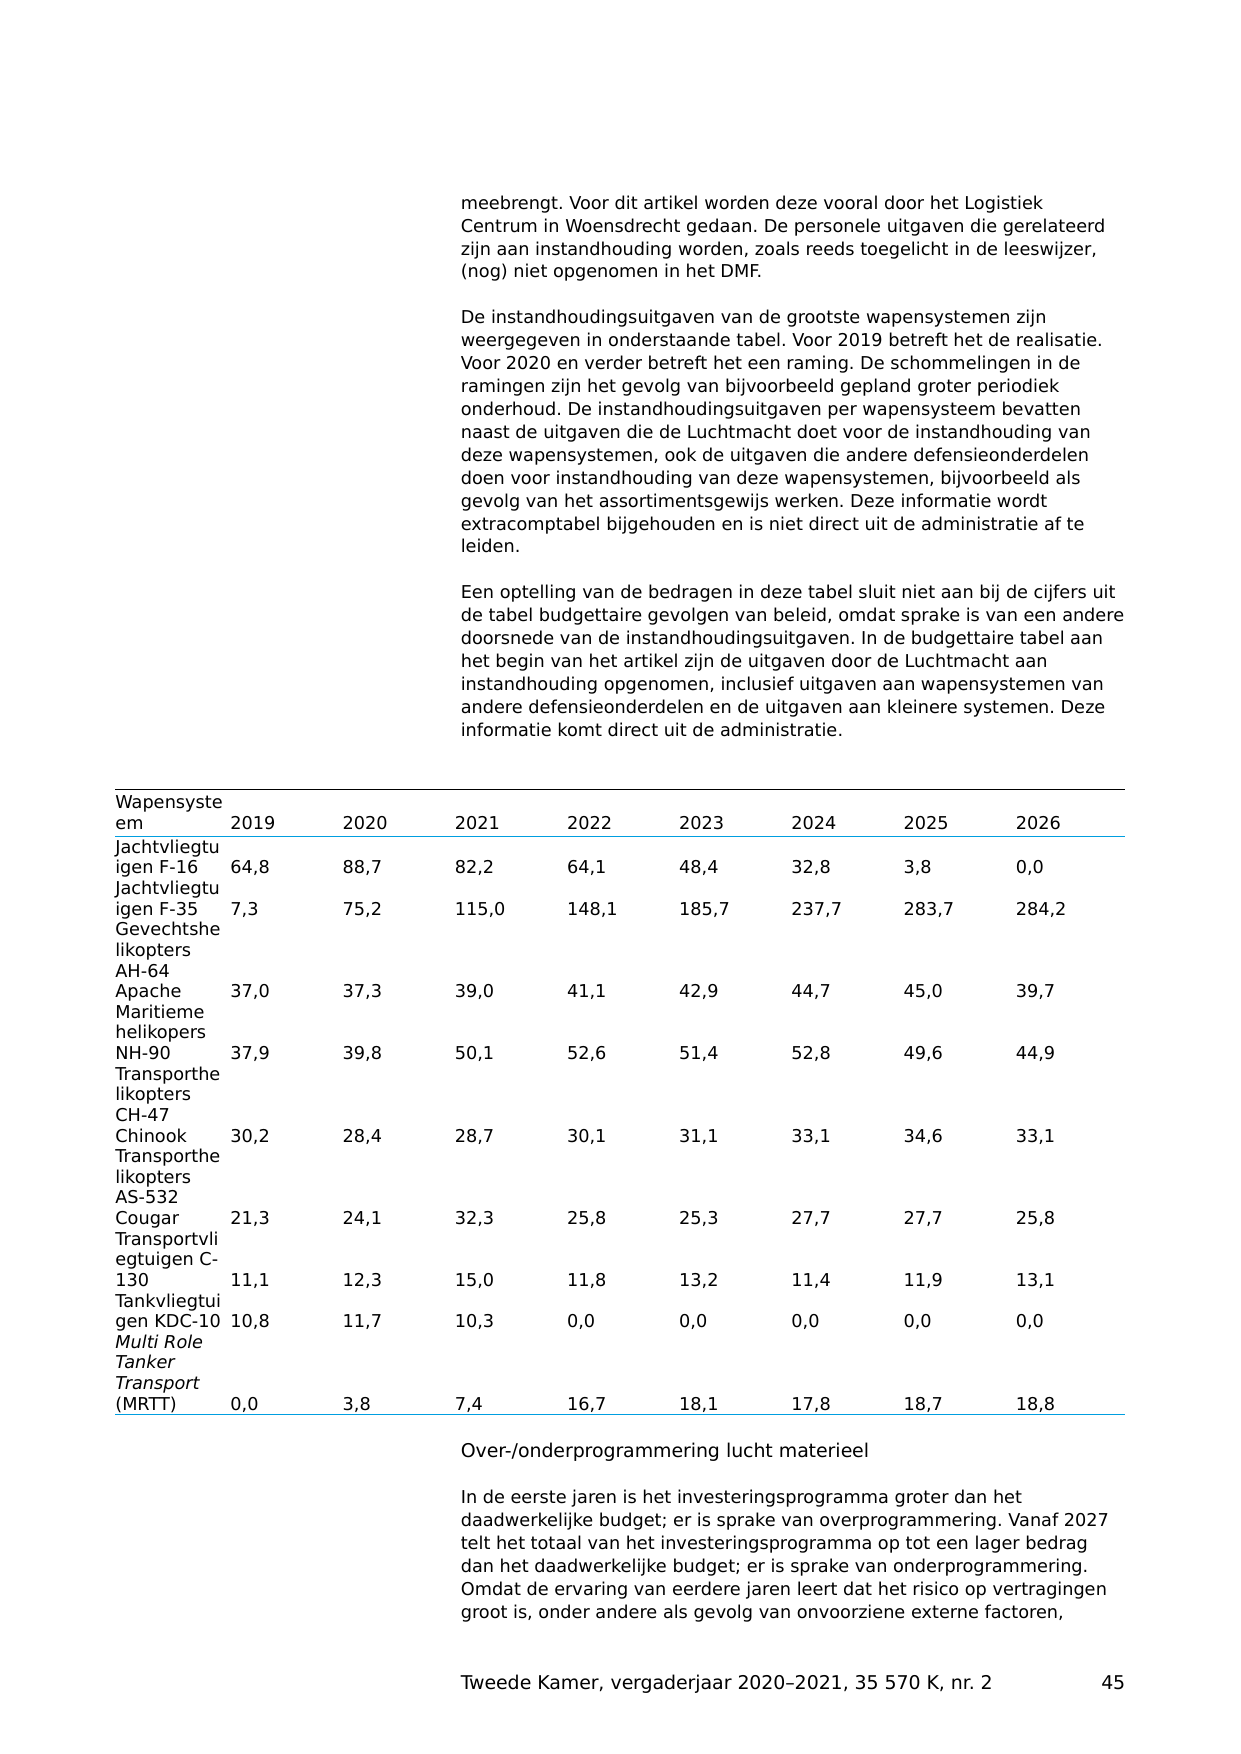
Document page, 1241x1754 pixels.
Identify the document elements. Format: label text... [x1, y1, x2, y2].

table_cell 17,8 [788, 1332, 900, 1414]
table_cell 41,1 [564, 919, 676, 1002]
text In de eerste jaren is het investeringsprogramma groter dan het daadwerkelijke budget; er is sprake van overprogrammering. Vanaf 2027 telt het totaal van het investeringsprogramma op tot een lager bedrag dan het daadwerkelijke budget; er is sprake van onderprogrammering. Omdat de ervaring van eerdere jaren leert dat het risico op vertragingen groot is, onder andere als gevolg van onvoorziene externe factoren, [461, 1485, 1125, 1623]
table_cell 284,2 [1013, 878, 1125, 919]
table_cell 30,1 [564, 1064, 676, 1146]
table_cell 44,9 [1013, 1002, 1125, 1064]
text meebrengt. Voor dit artikel worden deze vooral door het Logistiek Centrum in Woensdrecht gedaan. De personele uitgaven die gerelateerd zijn aan instandhouding worden, zoals reeds toegelicht in de leeswijzer, (nog) niet opgenomen in het DMF. [461, 191, 1125, 282]
table_cell Transporthelikopters CH-47 Chinook [115, 1064, 227, 1146]
table_cell 0,0 [900, 1291, 1013, 1332]
table_cell 42,9 [676, 919, 788, 1002]
table_cell 3,8 [340, 1332, 452, 1414]
table_cell 45,0 [900, 919, 1013, 1002]
text Een optelling van de bedragen in deze tabel sluit niet aan bij de cijfers uit de tabel budgettaire gevolgen van beleid, omdat sprake is van een andere doorsnede van de instandhoudingsuitgaven. In de budgettaire tabel aan het begin van het artikel zijn de uitgaven door de Luchtmacht aan instandhouding opgenomen, inclusief uitgaven aan wapensystemen van andere defensieonderdelen en de uitgaven aan kleinere systemen. Deze informatie komt direct uit de administratie. [461, 580, 1125, 741]
table_cell 2024 [788, 790, 900, 836]
table_cell 27,7 [788, 1146, 900, 1229]
table_cell 82,2 [452, 837, 564, 878]
table_cell 52,8 [788, 1002, 900, 1064]
table_cell 13,1 [1013, 1229, 1125, 1291]
table_cell 30,2 [227, 1064, 339, 1146]
table_cell 0,0 [676, 1291, 788, 1332]
table_cell 32,8 [788, 837, 900, 878]
table_cell 27,7 [900, 1146, 1013, 1229]
table_cell 39,7 [1013, 919, 1125, 1002]
table_cell Jachtvliegtuigen F-35 [115, 878, 227, 919]
table_cell 11,4 [788, 1229, 900, 1291]
table_cell 2021 [452, 790, 564, 836]
table_cell 3,8 [900, 837, 1013, 878]
table_cell 33,1 [788, 1064, 900, 1146]
table_cell 25,3 [676, 1146, 788, 1229]
table_cell 34,6 [900, 1064, 1013, 1146]
table_cell Multi Role Tanker Transport (MRTT) [115, 1332, 227, 1414]
table_cell 51,4 [676, 1002, 788, 1064]
table_cell 10,8 [227, 1291, 339, 1332]
table_cell Jachtvliegtuigen F-16 [115, 837, 227, 878]
table_cell 15,0 [452, 1229, 564, 1291]
title Over-/onderprogrammering lucht materieel [461, 1440, 1125, 1462]
table_cell 2023 [676, 790, 788, 836]
table_cell 18,1 [676, 1332, 788, 1414]
table_cell 11,9 [900, 1229, 1013, 1291]
table_cell 88,7 [340, 837, 452, 878]
table_cell 52,6 [564, 1002, 676, 1064]
table_cell 7,3 [227, 878, 339, 919]
table_cell 0,0 [1013, 837, 1125, 878]
table_cell 64,1 [564, 837, 676, 878]
table_cell 21,3 [227, 1146, 339, 1229]
table_cell 64,8 [227, 837, 339, 878]
table_cell 39,0 [452, 919, 564, 1002]
table_cell 44,7 [788, 919, 900, 1002]
table_cell 7,4 [452, 1332, 564, 1414]
table_cell 11,1 [227, 1229, 339, 1291]
table_cell 0,0 [1013, 1291, 1125, 1332]
table_cell 115,0 [452, 878, 564, 919]
table_cell 185,7 [676, 878, 788, 919]
table_cell 0,0 [788, 1291, 900, 1332]
table_cell 48,4 [676, 837, 788, 878]
table_cell 2025 [900, 790, 1013, 836]
table_cell 31,1 [676, 1064, 788, 1146]
table_cell 37,3 [340, 919, 452, 1002]
table_cell 25,8 [564, 1146, 676, 1229]
table_cell 283,7 [900, 878, 1013, 919]
table_cell Wapensysteem [115, 790, 227, 836]
table_cell 13,2 [676, 1229, 788, 1291]
table_cell 10,3 [452, 1291, 564, 1332]
table_cell 16,7 [564, 1332, 676, 1414]
table_cell 237,7 [788, 878, 900, 919]
table_header Instandhoudingsuitgaven (in miljoenen euro) [115, 764, 1125, 789]
table_cell Maritieme helikopers NH-90 [115, 1002, 227, 1064]
table_cell 18,8 [1013, 1332, 1125, 1414]
table_cell 18,7 [900, 1332, 1013, 1414]
text De instandhoudingsuitgaven van de grootste wapensystemen zijn weergegeven in onderstaande tabel. Voor 2019 betreft het de realisatie. Voor 2020 en verder betreft het een raming. De schommelingen in de ramingen zijn het gevolg van bijvoorbeeld gepland groter periodiek onderhoud. De instandhoudingsuitgaven per wapensysteem bevatten naast de uitgaven die de Luchtmacht doet voor de instandhouding van deze wapensystemen, ook de uitgaven die andere defensieonderdelen doen voor instandhouding van deze wapensystemen, bijvoorbeeld als gevolg van het assortimentsgewijs werken. Deze informatie wordt extracomptabel bijgehouden en is niet direct uit de administratie af te leiden. [461, 305, 1125, 557]
table_cell 32,3 [452, 1146, 564, 1229]
table_cell 2026 [1013, 790, 1125, 836]
table_cell 33,1 [1013, 1064, 1125, 1146]
table_cell 11,8 [564, 1229, 676, 1291]
table_cell 50,1 [452, 1002, 564, 1064]
table_cell 37,0 [227, 919, 339, 1002]
table_cell 11,7 [340, 1291, 452, 1332]
table_cell 28,7 [452, 1064, 564, 1146]
table_cell Tankvliegtuigen KDC-10 [115, 1291, 227, 1332]
table_cell 0,0 [564, 1291, 676, 1332]
table_cell 2020 [340, 790, 452, 836]
table_cell 28,4 [340, 1064, 452, 1146]
table_cell 148,1 [564, 878, 676, 919]
table_cell 37,9 [227, 1002, 339, 1064]
table_cell 49,6 [900, 1002, 1013, 1064]
table_cell Transporthelikopters AS-532 Cougar [115, 1146, 227, 1229]
table_cell 2022 [564, 790, 676, 836]
table_cell 39,8 [340, 1002, 452, 1064]
table_cell Gevechtshelikopters AH-64 Apache [115, 919, 227, 1002]
table_cell 25,8 [1013, 1146, 1125, 1229]
table_cell 0,0 [227, 1332, 339, 1414]
table_cell 12,3 [340, 1229, 452, 1291]
table_cell 24,1 [340, 1146, 452, 1229]
table_cell 75,2 [340, 878, 452, 919]
table_cell 2019 [227, 790, 339, 836]
table_cell Transportvliegtuigen C-130 [115, 1229, 227, 1291]
